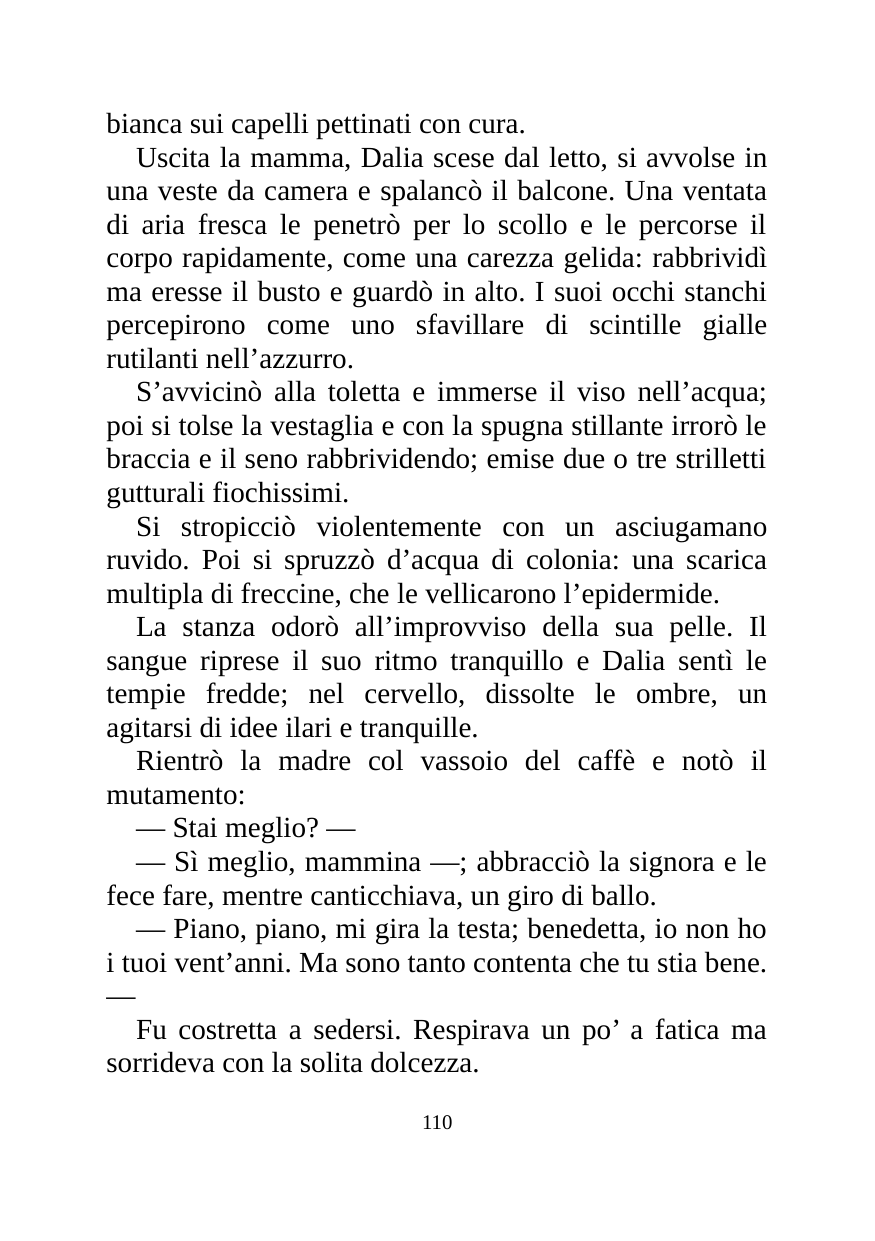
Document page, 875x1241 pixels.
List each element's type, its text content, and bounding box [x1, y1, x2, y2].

text — Sì meglio, mammina —; abbracciò la signora e le fece fare, mentre canticchiava, un giro di ballo. [106, 844, 768, 911]
text Fu costretta a sedersi. Respirava un po’ a fatica ma sorrideva con la solita dolcezza. [106, 1012, 768, 1079]
text S’avvicinò alla toletta e immerse il viso nell’acqua; poi si tolse la vestaglia e con la spugna stillante irrorò le braccia e il seno rabbrividendo; emise due o tre strilletti gutturali fiochissimi. [106, 374, 768, 509]
text Si stropicciò violentemente con un asciugamano ruvido. Poi si spruzzò d’acqua di colonia: una scarica multipla di freccine, che le vellicarono l’epidermide. [106, 509, 768, 609]
text bianca sui capelli pettinati con cura. [106, 106, 768, 140]
text Uscita la mamma, Dalia scese dal letto, si avvolse in una veste da camera e spalancò il balcone. Una ventata di aria fresca le penetrò per lo scollo e le percorse il corpo rapidamente, come una carezza gelida: rabbrividì ma eresse il busto e guardò in alto. I suoi occhi stanchi percepirono come uno sfavillare di scintille gialle rutilanti nell’azzurro. [106, 140, 768, 374]
text — Stai meglio? — [106, 811, 768, 844]
text La stanza odorò all’improvviso della sua pelle. Il sangue riprese il suo ritmo tranquillo e Dalia sentì le tempie fredde; nel cervello, dissolte le ombre, un agitarsi di idee ilari e tranquille. [106, 609, 768, 743]
text — Piano, piano, mi gira la testa; benedetta, io non ho i tuoi vent’anni. Ma sono tanto contenta che tu stia bene. — [106, 911, 768, 1012]
text Rientrò la madre col vassoio del caffè e notò il mutamento: [106, 743, 768, 811]
